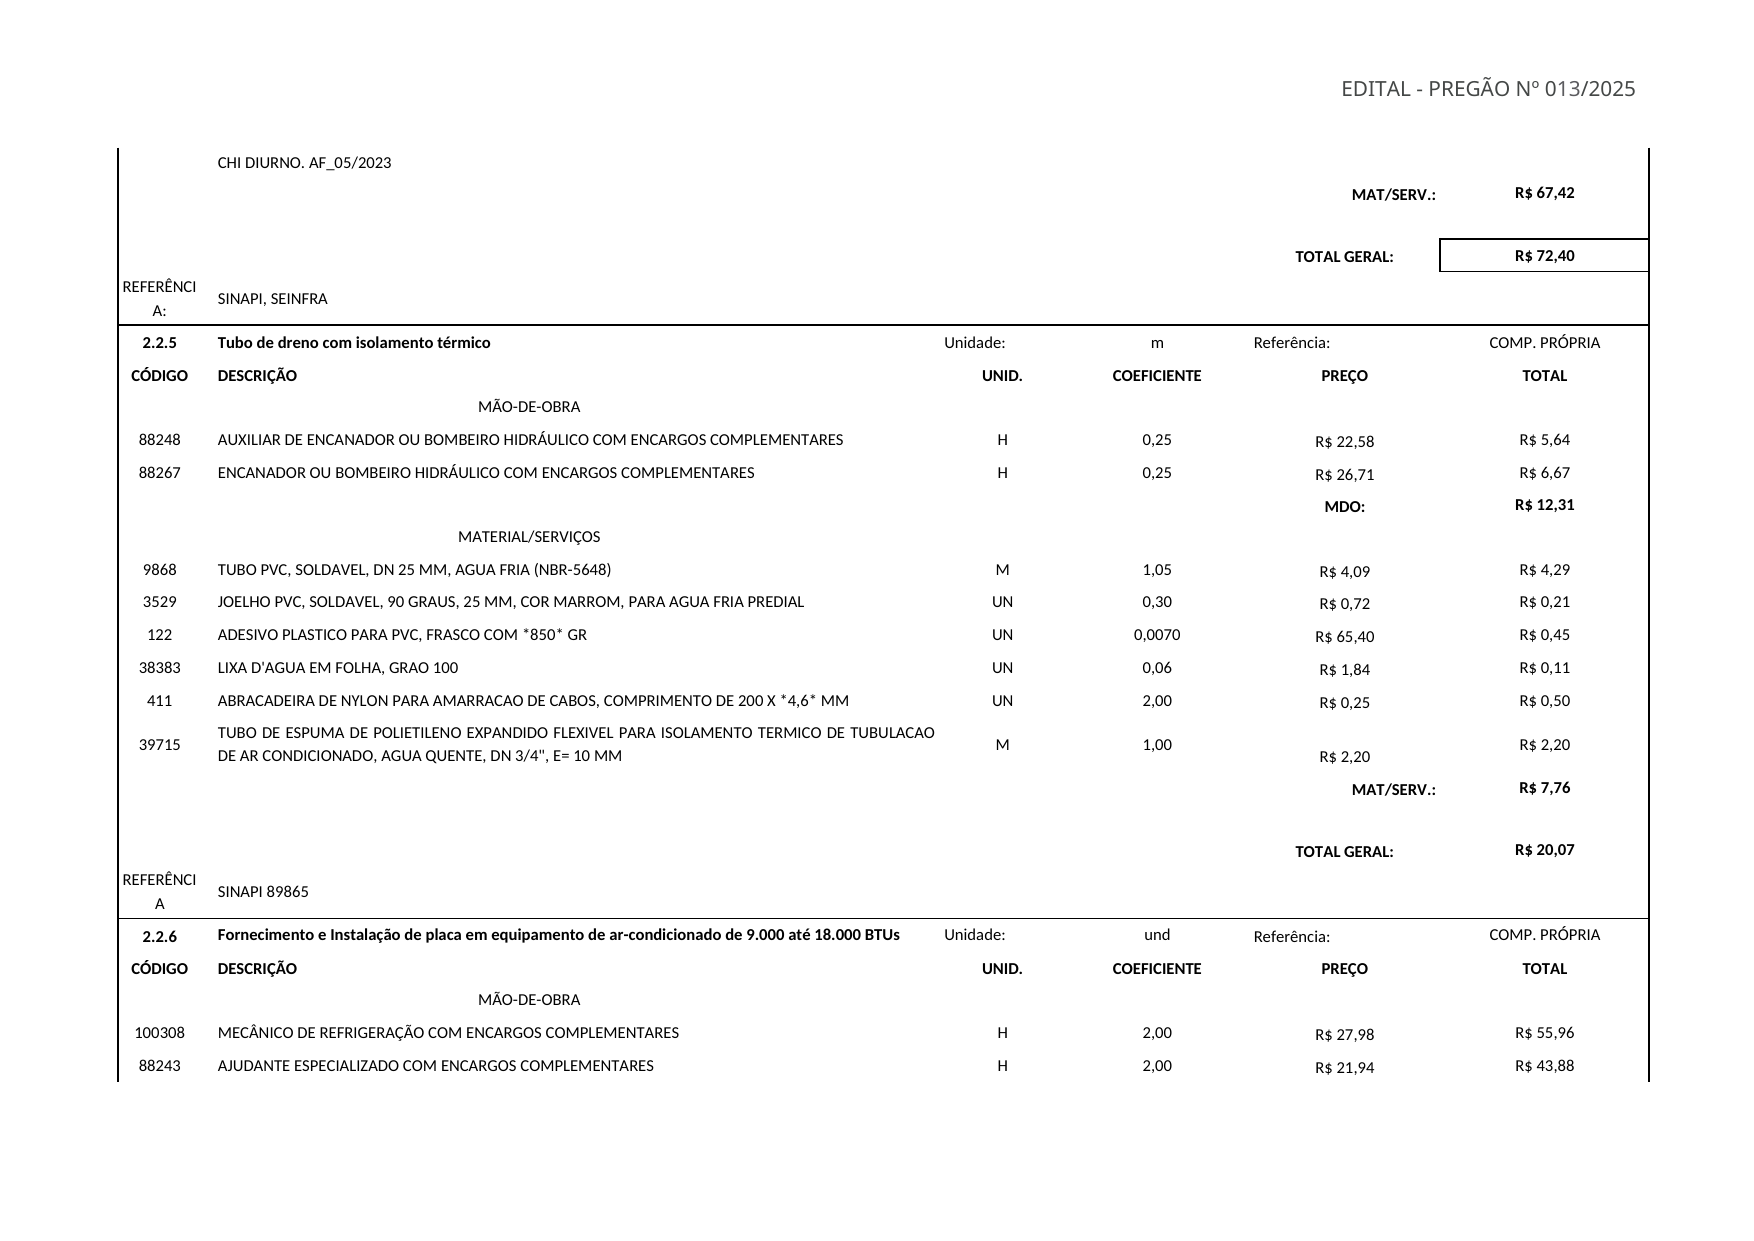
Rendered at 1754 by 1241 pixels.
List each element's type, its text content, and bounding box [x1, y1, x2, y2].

table_cell [940, 176, 1065, 209]
table_cell R$ 55,96 [1440, 1016, 1648, 1049]
table_cell [1249, 148, 1440, 176]
table_cell R$ 22,58 [1249, 423, 1440, 456]
table_cell [1065, 209, 1249, 238]
table_cell 9868 [119, 553, 201, 585]
table_cell H [940, 1016, 1065, 1049]
table_cell SINAPI 89865 [214, 866, 940, 917]
table_cell Referência: [1249, 919, 1440, 950]
table_cell MAT/SERV.: [1249, 176, 1440, 209]
table_cell [1249, 804, 1440, 833]
table_cell TOTAL [1440, 950, 1648, 983]
table_cell [940, 983, 1065, 1016]
table_cell R$ 0,21 [1440, 585, 1648, 618]
table_cell [119, 176, 201, 209]
table_cell [201, 326, 213, 357]
table_cell R$ 4,09 [1249, 553, 1440, 585]
table_cell [201, 553, 213, 585]
table_cell [1065, 148, 1249, 176]
table_cell R$ 27,98 [1249, 1016, 1440, 1049]
table_cell 2,00 [1065, 684, 1249, 717]
table_cell [1249, 271, 1440, 324]
table_cell 38383 [119, 651, 201, 684]
table_cell Fornecimento e Instalação de placa em equipamento de ar-condicionado de 9.000 até 18.000 BTUs [214, 919, 940, 950]
table_cell [1065, 833, 1249, 866]
table_cell [1065, 771, 1249, 804]
table_cell DESCRIÇÃO [214, 950, 940, 983]
table_cell CÓDIGO [119, 357, 201, 390]
table_cell MECÂNICO DE REFRIGERAÇÃO COM ENCARGOS COMPLEMENTARES [214, 1016, 940, 1049]
table_cell [1065, 271, 1249, 324]
table_cell [1440, 209, 1648, 238]
table_cell H [940, 423, 1065, 456]
table_cell REFERÊNCIA [119, 866, 201, 917]
table_cell [214, 238, 940, 271]
table_cell [201, 271, 213, 324]
table_cell 3529 [119, 585, 201, 618]
table_cell AUXILIAR DE ENCANADOR OU BOMBEIRO HIDRÁULICO COM ENCARGOS COMPLEMENTARES [214, 423, 940, 456]
table_cell MÃO-DE-OBRA [119, 983, 940, 1016]
table_cell UNID. [940, 357, 1065, 390]
table_cell R$ 67,42 [1440, 176, 1648, 209]
table_cell 0,25 [1065, 456, 1249, 488]
table_cell [1065, 489, 1249, 521]
table_cell [201, 1016, 213, 1049]
table_cell ABRACADEIRA DE NYLON PARA AMARRACAO DE CABOS, COMPRIMENTO DE 200 X *4,6* MM [214, 684, 940, 717]
table_cell LIXA D'AGUA EM FOLHA, GRAO 100 [214, 651, 940, 684]
table_cell TUBO PVC, SOLDAVEL, DN 25 MM, AGUA FRIA (NBR-5648) [214, 553, 940, 585]
table_cell [940, 209, 1065, 238]
table_cell R$ 26,71 [1249, 456, 1440, 488]
table_cell R$ 7,76 [1440, 771, 1648, 804]
table_cell [940, 489, 1065, 521]
table_cell MAT/SERV.: [1249, 771, 1440, 804]
table_cell UN [940, 618, 1065, 651]
table_cell m [1065, 326, 1249, 357]
table_cell R$ 0,50 [1440, 684, 1648, 717]
table_cell [201, 423, 213, 456]
table_cell [1249, 866, 1440, 917]
table_cell [201, 238, 213, 271]
table_cell 2,00 [1065, 1016, 1249, 1049]
table_cell [940, 833, 1065, 866]
table_cell [201, 618, 213, 651]
table_cell R$ 12,31 [1440, 489, 1648, 521]
table_cell [201, 684, 213, 717]
table_cell 88248 [119, 423, 201, 456]
table_cell [119, 804, 201, 833]
table_cell [201, 1049, 213, 1082]
table_cell [1249, 209, 1440, 238]
table_cell [119, 771, 201, 804]
table_cell MÃO-DE-OBRA [119, 390, 940, 423]
table_cell [940, 866, 1065, 917]
table_cell [1065, 390, 1249, 423]
table_cell PREÇO [1249, 950, 1440, 983]
table_cell 1,00 [1065, 717, 1249, 771]
table_cell R$ 1,84 [1249, 651, 1440, 684]
table_cell [201, 833, 213, 866]
table_cell [940, 271, 1065, 324]
table_cell Tubo de dreno com isolamento térmico [214, 326, 940, 357]
table_cell [119, 238, 201, 271]
table_cell TOTAL GERAL: [1249, 833, 1440, 866]
table_cell R$ 21,94 [1249, 1049, 1440, 1082]
table_cell R$ 2,20 [1440, 717, 1648, 771]
table_cell ENCANADOR OU BOMBEIRO HIDRÁULICO COM ENCARGOS COMPLEMENTARES [214, 456, 940, 488]
table_cell PREÇO [1249, 357, 1440, 390]
table_cell R$ 0,11 [1440, 651, 1648, 684]
table_cell DESCRIÇÃO [214, 357, 940, 390]
table_cell ADESIVO PLASTICO PARA PVC, FRASCO COM *850* GR [214, 618, 940, 651]
table_cell [1440, 983, 1648, 1016]
table_cell H [940, 456, 1065, 488]
table_cell COMP. PRÓPRIA [1440, 919, 1648, 950]
table_cell UN [940, 684, 1065, 717]
table_cell 1,05 [1065, 553, 1249, 585]
table_cell [119, 833, 201, 866]
table_cell M [940, 717, 1065, 771]
table_cell 100308 [119, 1016, 201, 1049]
table_cell [1065, 238, 1249, 271]
table_cell [201, 209, 213, 238]
table_cell MATERIAL/SERVIÇOS [119, 521, 940, 552]
table_cell TOTAL [1440, 357, 1648, 390]
table_cell [201, 866, 213, 917]
table_cell UN [940, 651, 1065, 684]
table_cell COMP. PRÓPRIA [1440, 326, 1648, 357]
table_cell [214, 833, 940, 866]
table_cell 2,00 [1065, 1049, 1249, 1082]
table_cell [214, 771, 940, 804]
table_cell 411 [119, 684, 201, 717]
table_cell R$ 65,40 [1249, 618, 1440, 651]
table_cell JOELHO PVC, SOLDAVEL, 90 GRAUS, 25 MM, COR MARROM, PARA AGUA FRIA PREDIAL [214, 585, 940, 618]
table_cell [201, 919, 213, 950]
table_cell R$ 2,20 [1249, 717, 1440, 771]
table_cell R$ 6,67 [1440, 456, 1648, 488]
table_cell [1440, 148, 1648, 176]
table_cell Unidade: [940, 326, 1065, 357]
table_cell H [940, 1049, 1065, 1082]
table_cell [1065, 804, 1249, 833]
table_cell [119, 489, 201, 521]
table_cell [201, 456, 213, 488]
table_cell [1249, 521, 1440, 552]
table_cell [201, 804, 213, 833]
table_cell 0,06 [1065, 651, 1249, 684]
table_cell [1440, 804, 1648, 833]
table_cell 2.2.5 [119, 326, 201, 357]
table_cell 88243 [119, 1049, 201, 1082]
table_cell 0,25 [1065, 423, 1249, 456]
table_cell AJUDANTE ESPECIALIZADO COM ENCARGOS COMPLEMENTARES [214, 1049, 940, 1082]
table_cell [201, 717, 213, 771]
table_cell M [940, 553, 1065, 585]
table_cell [940, 390, 1065, 423]
table_cell Referência: [1249, 326, 1440, 357]
table_cell 122 [119, 618, 201, 651]
table_cell COEFICIENTE [1065, 357, 1249, 390]
table_cell SINAPI, SEINFRA [214, 271, 940, 324]
table_cell 0,0070 [1065, 618, 1249, 651]
table_cell MDO: [1249, 489, 1440, 521]
table_cell [214, 489, 940, 521]
table_cell [201, 651, 213, 684]
table_cell und [1065, 919, 1249, 950]
table_cell [201, 357, 213, 390]
table_cell [940, 521, 1065, 552]
table_cell [201, 489, 213, 521]
table_cell COEFICIENTE [1065, 950, 1249, 983]
table_cell 2.2.6 [119, 919, 201, 950]
table_cell [1065, 866, 1249, 917]
table_cell [201, 950, 213, 983]
table_cell [201, 176, 213, 209]
table_cell R$ 0,45 [1440, 618, 1648, 651]
table_cell [214, 176, 940, 209]
table_cell UN [940, 585, 1065, 618]
table_cell [1065, 983, 1249, 1016]
table_cell [1249, 390, 1440, 423]
table_cell [1249, 983, 1440, 1016]
table_cell TOTAL GERAL: [1249, 238, 1439, 271]
table_cell R$ 43,88 [1440, 1049, 1648, 1082]
table_cell [940, 804, 1065, 833]
table_cell REFERÊNCIA: [119, 271, 201, 324]
table_cell R$ 0,25 [1249, 684, 1440, 717]
table_cell [201, 585, 213, 618]
table_cell [119, 209, 201, 238]
table_cell 39715 [119, 717, 201, 771]
table_cell CÓDIGO [119, 950, 201, 983]
table_cell R$ 0,72 [1249, 585, 1440, 618]
table_cell R$ 4,29 [1440, 553, 1648, 585]
table_cell [1065, 176, 1249, 209]
table_cell [214, 804, 940, 833]
table_cell [1065, 521, 1249, 552]
table_cell 0,30 [1065, 585, 1249, 618]
table_cell [1440, 866, 1648, 917]
table_cell [214, 209, 940, 238]
table_cell - CHI DIURNO. AF_05/2023 [214, 148, 940, 176]
table_cell TUBO DE ESPUMA DE POLIETILENO EXPANDIDO FLEXIVEL PARA ISOLAMENTO TERMICO DE TUBULACAO DE AR CONDICIONADO, AGUA QUENTE, DN 3/4", E= 10 MM [214, 717, 940, 771]
table_cell R$ 5,64 [1440, 423, 1648, 456]
table_cell [1440, 390, 1648, 423]
table_cell R$ 72,40 [1441, 240, 1648, 271]
table_cell UNID. [940, 950, 1065, 983]
table_cell [201, 771, 213, 804]
table_cell 88267 [119, 456, 201, 488]
table_cell [940, 148, 1065, 176]
table_cell Unidade: [940, 919, 1065, 950]
table_cell [1440, 521, 1648, 552]
table_cell R$ 20,07 [1440, 833, 1648, 866]
table_cell [940, 238, 1065, 271]
table_cell [940, 771, 1065, 804]
table_cell [201, 148, 213, 176]
table_cell [119, 148, 201, 176]
table_cell [1440, 272, 1648, 324]
